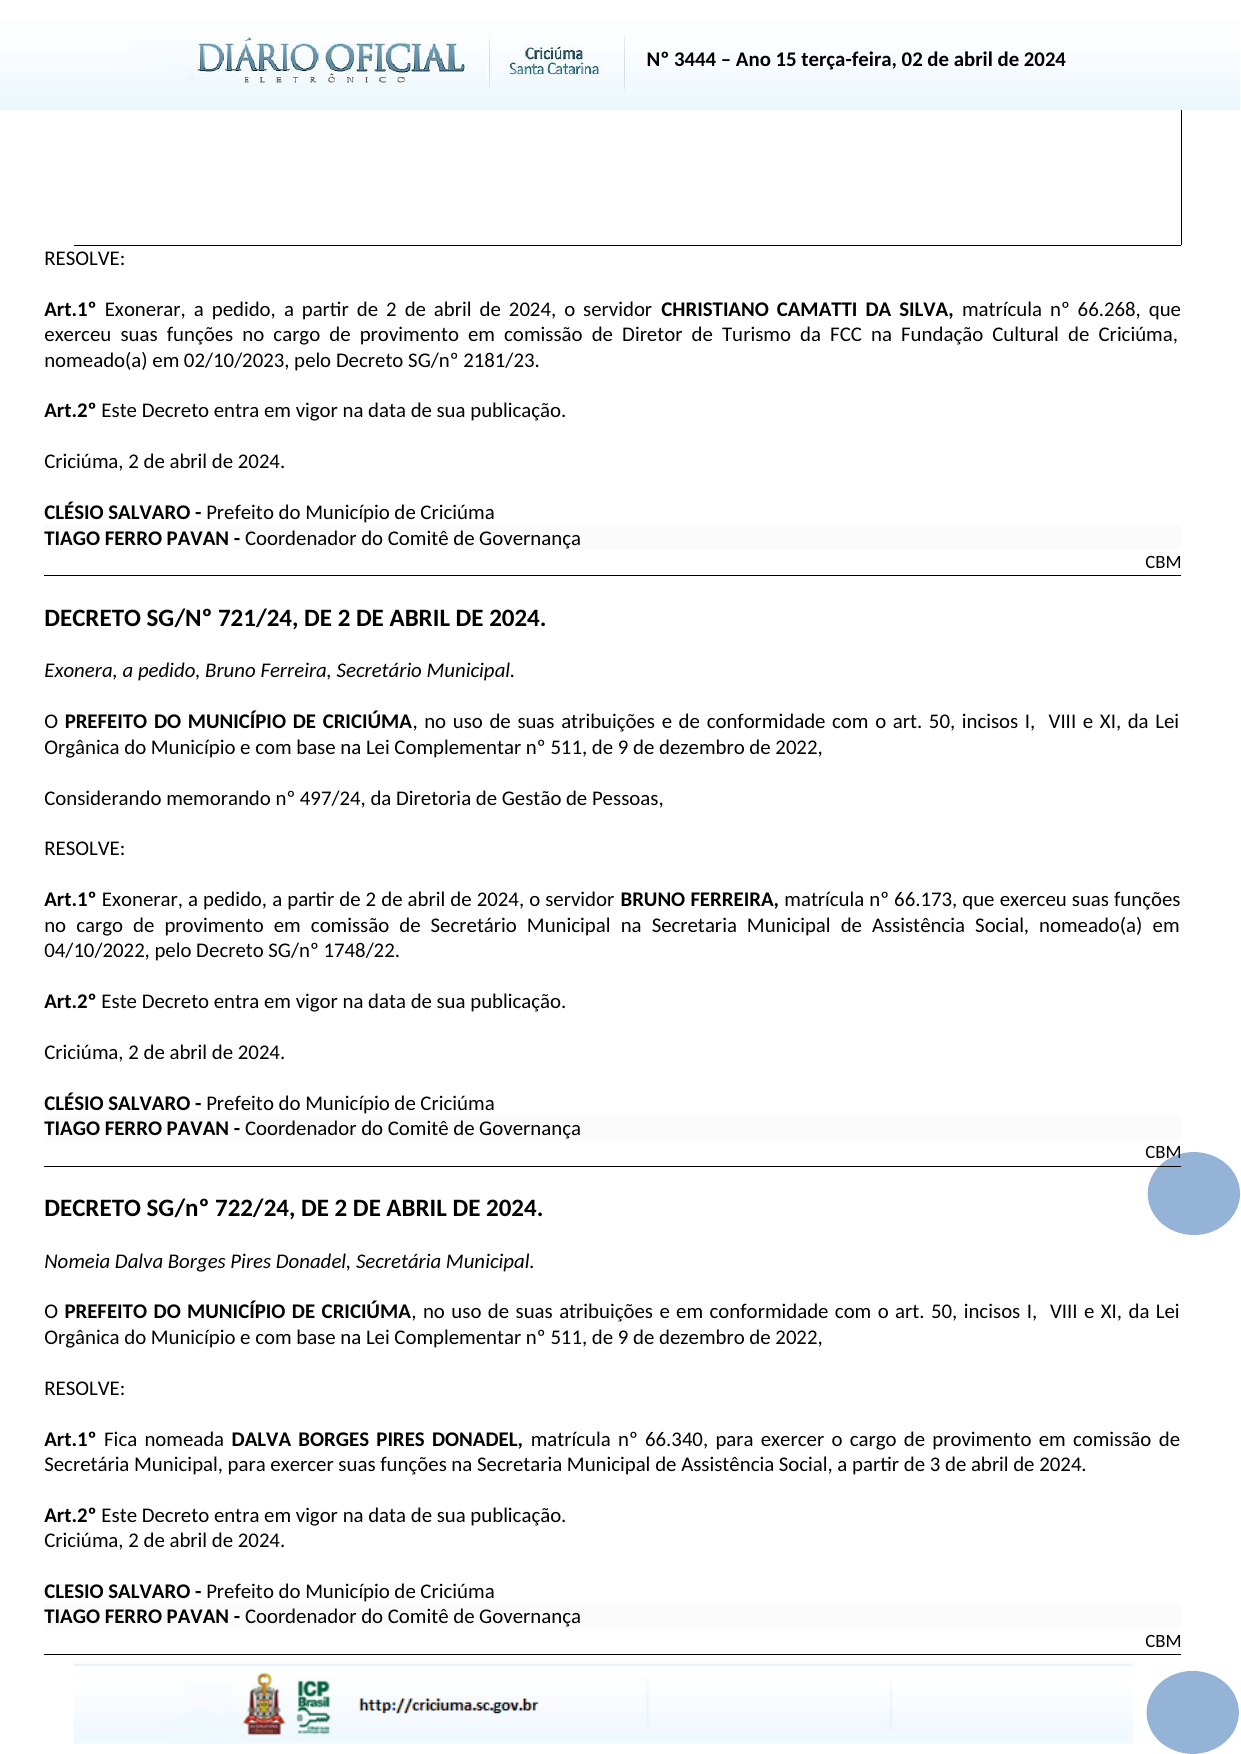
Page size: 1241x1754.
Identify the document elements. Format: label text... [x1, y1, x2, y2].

text Criciúma, 2 de abril de 2024. [44, 448, 1181, 474]
text RESOLVE: [44, 1375, 1181, 1400]
text CLÉSIO SALVARO - Prefeito do Município de Criciúma [44, 499, 1181, 525]
text Criciúma, 2 de abril de 2024. [44, 1039, 1181, 1064]
text Art.2º Este Decreto entra em vigor na data de sua publicação. [44, 398, 1181, 423]
text TIAGO FERRO PAVAN - Coordenador do Comitê de Governança [44, 1604, 1181, 1629]
text CLESIO SALVARO - Prefeito do Município de Criciúma [44, 1578, 1181, 1604]
text Criciúma, 2 de abril de 2024. [44, 1527, 1181, 1553]
text CBM [44, 1141, 1181, 1166]
text Exonera, a pedido, Bruno Ferreira, Secretário Municipal. [44, 658, 1181, 683]
text TIAGO FERRO PAVAN - Coordenador do Comitê de Governança [44, 1115, 1181, 1141]
text Considerando memorando nº 497/24, da Diretoria de Gestão de Pessoas, [44, 785, 1181, 810]
text DECRETO SG/nº 722/24, DE 2 DE ABRIL DE 2024. [44, 1192, 1159, 1222]
text O PREFEITO DO MUNICÍPIO DE CRICIÚMA, no uso de suas atribuições e em conformidade com o art. 50, incisos I, VIII e XI, da Lei Orgânica do Município e com base na Lei Complementar nº 511, de 9 de dezembro de 2022, [44, 1299, 1181, 1349]
text DECRETO SG/Nº 721/24, DE 2 DE ABRIL DE 2024. [44, 602, 1181, 632]
text Art.1º Exonerar, a pedido, a partir de 2 de abril de 2024, o servidor CHRISTIANO CAMATTI DA SILVA, matrícula nº 66.268, que exerceu suas funções no cargo de provimento em comissão de Diretor de Turismo da FCC na Fundação Cultural de Criciúma, nomeado(a) em 02/10/2023, pelo Decreto SG/nº 2181/23. [44, 296, 1181, 372]
text O PREFEITO DO MUNICÍPIO DE CRICIÚMA, no uso de suas atribuições e de conformidade com o art. 50, incisos I, VIII e XI, da Lei Orgânica do Município e com base na Lei Complementar nº 511, de 9 de dezembro de 2022, [44, 708, 1181, 759]
text RESOLVE: [44, 245, 1181, 271]
text Art.1º Fica nomeada DALVA BORGES PIRES DONADEL, matrícula nº 66.340, para exercer o cargo de provimento em comissão de Secretária Municipal, para exercer suas funções na Secretaria Municipal de Assistência Social, a partir de 3 de abril de 2024. [44, 1426, 1181, 1477]
text Nomeia Dalva Borges Pires Donadel, Secretária Municipal. [44, 1248, 1181, 1273]
text CBM [44, 1629, 1181, 1654]
text Art.1º Exonerar, a pedido, a partir de 2 de abril de 2024, o servidor BRUNO FERREIRA, matrícula nº 66.173, que exerceu suas funções no cargo de provimento em comissão de Secretário Municipal na Secretaria Municipal de Assistência Social, nomeado(a) em 04/10/2022, pelo Decreto SG/nº 1748/22. [44, 886, 1181, 963]
text Art.2º Este Decreto entra em vigor na data de sua publicação. [44, 1502, 1181, 1527]
text CBM [44, 550, 1181, 575]
text RESOLVE: [44, 836, 1181, 861]
text CLÉSIO SALVARO - Prefeito do Município de Criciúma [44, 1090, 1181, 1115]
text Art.2º Este Decreto entra em vigor na data de sua publicação. [44, 988, 1181, 1013]
text TIAGO FERRO PAVAN - Coordenador do Comitê de Governança [44, 525, 1181, 550]
